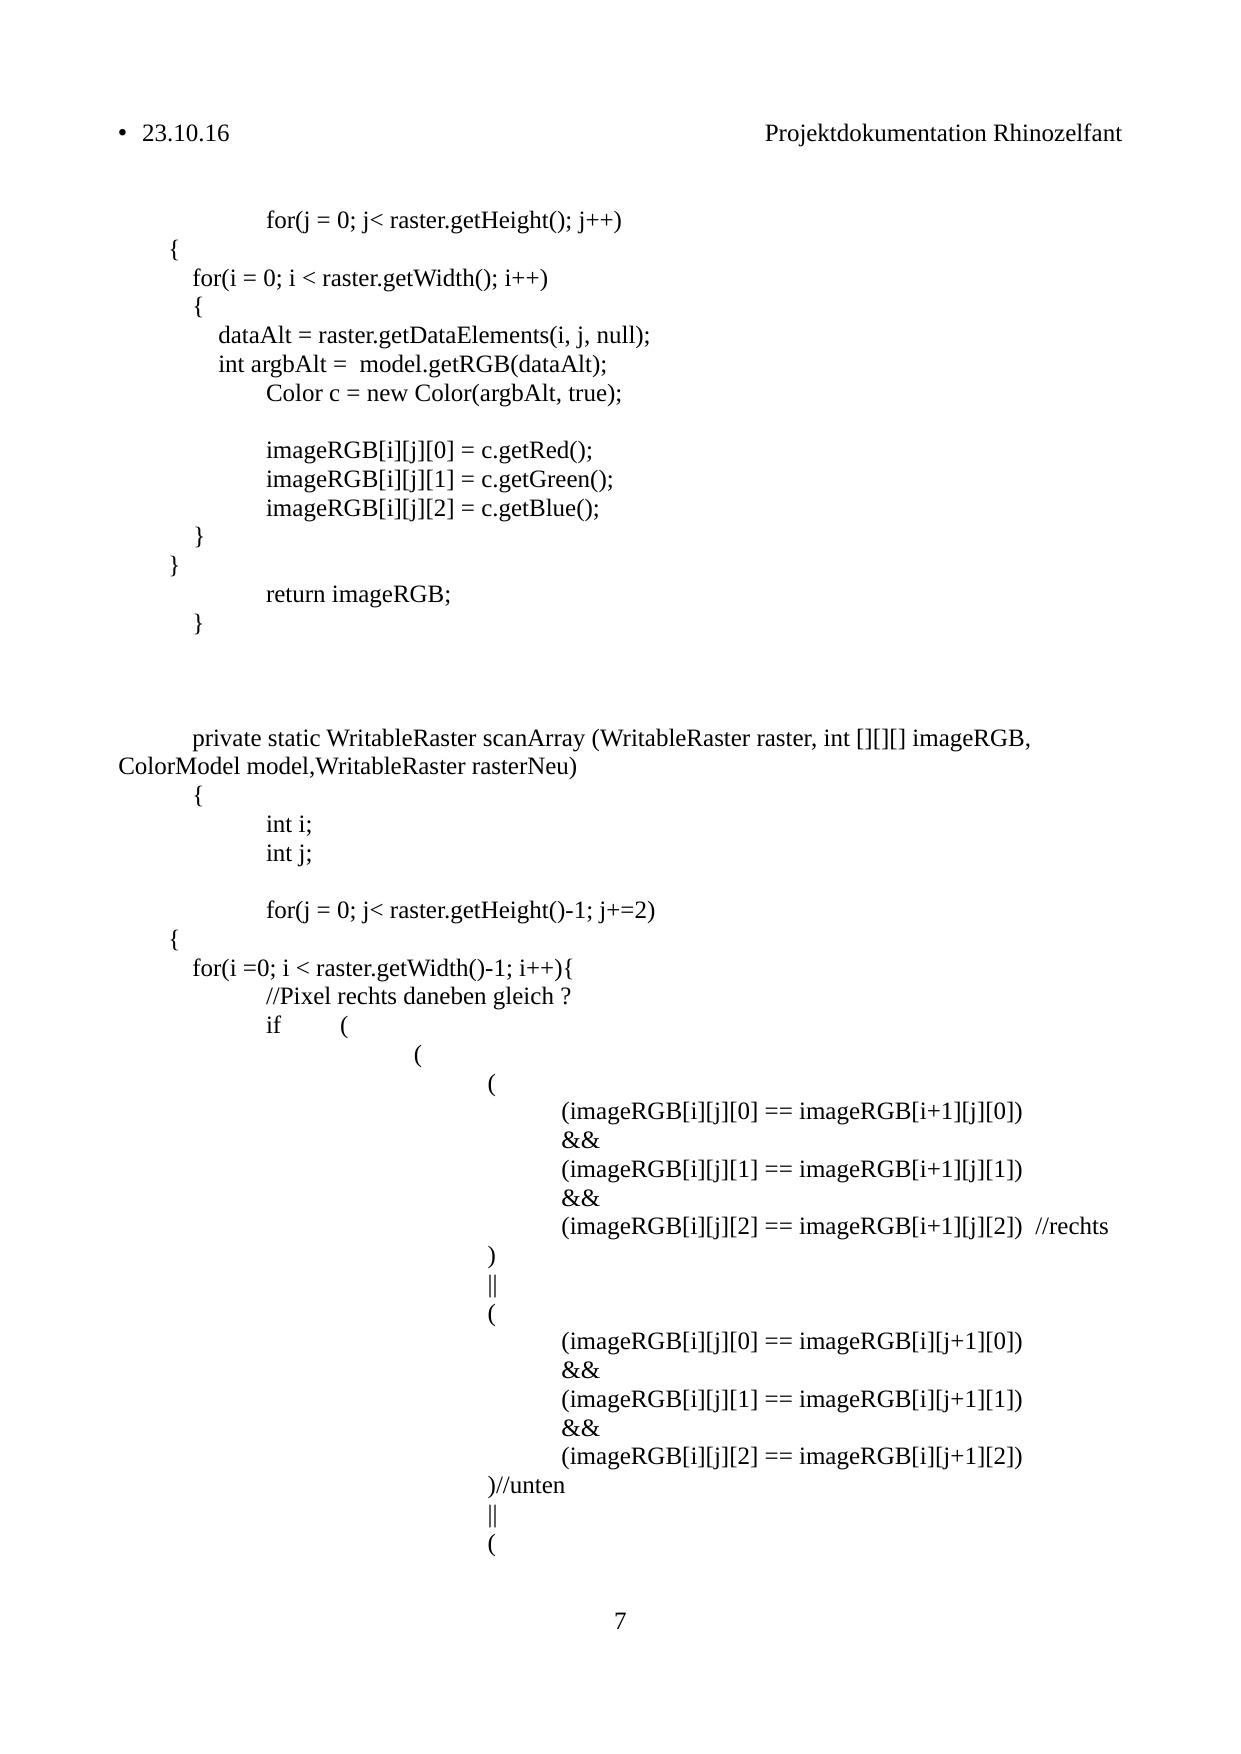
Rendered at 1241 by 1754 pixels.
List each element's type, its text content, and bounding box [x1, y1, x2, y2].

text if ( [118, 1010, 1122, 1039]
text && [118, 1125, 1122, 1154]
text imageRGB[i][j][0] = c.getRed(); [118, 435, 1122, 464]
text imageRGB[i][j][1] = c.getGreen(); [118, 464, 1122, 493]
text && [118, 1413, 1122, 1441]
text } [118, 608, 1122, 636]
text //Pixel rechts daneben gleich ? [118, 981, 1122, 1010]
text for(j = 0; j< raster.getHeight()-1; j+=2) [118, 895, 1122, 924]
text (imageRGB[i][j][1] == imageRGB[i][j+1][1]) [118, 1384, 1122, 1413]
text Color c = new Color(argbAlt, true); [118, 378, 1122, 406]
text ( [118, 1068, 1122, 1096]
text for(i = 0; i < raster.getWidth(); i++) [118, 263, 1122, 291]
text } [118, 521, 1122, 550]
text for(j = 0; j< raster.getHeight(); j++) [118, 205, 1122, 234]
text { [118, 234, 1122, 263]
text ( [118, 1039, 1122, 1068]
text int argbAlt = model.getRGB(dataAlt); [118, 349, 1122, 378]
text { [118, 924, 1122, 953]
text ( [118, 1298, 1122, 1326]
text return imageRGB; [118, 579, 1122, 608]
text (imageRGB[i][j][1] == imageRGB[i+1][j][1]) [118, 1154, 1122, 1183]
text ( [118, 1528, 1122, 1556]
text ) [118, 1240, 1122, 1269]
text { [118, 291, 1122, 320]
text int j; [118, 838, 1122, 866]
text (imageRGB[i][j][0] == imageRGB[i+1][j][0]) [118, 1096, 1122, 1125]
text imageRGB[i][j][2] = c.getBlue(); [118, 493, 1122, 521]
text dataAlt = raster.getDataElements(i, j, null); [118, 320, 1122, 349]
text (imageRGB[i][j][2] == imageRGB[i+1][j][2]) //rechts [118, 1211, 1122, 1240]
text (imageRGB[i][j][2] == imageRGB[i][j+1][2]) [118, 1441, 1122, 1470]
text for(i =0; i < raster.getWidth()-1; i++){ [118, 953, 1122, 981]
text || [118, 1499, 1122, 1528]
text )//unten [118, 1470, 1122, 1499]
text } [118, 550, 1122, 579]
text { [118, 780, 1122, 809]
text (imageRGB[i][j][0] == imageRGB[i][j+1][0]) [118, 1326, 1122, 1355]
text && [118, 1355, 1122, 1384]
text && [118, 1183, 1122, 1211]
text || [118, 1269, 1122, 1298]
text int i; [118, 809, 1122, 838]
text private static WritableRaster scanArray (WritableRaster raster, int [][][] imageRGB, ColorModel model,WritableRaster rasterNeu) [118, 723, 1122, 780]
